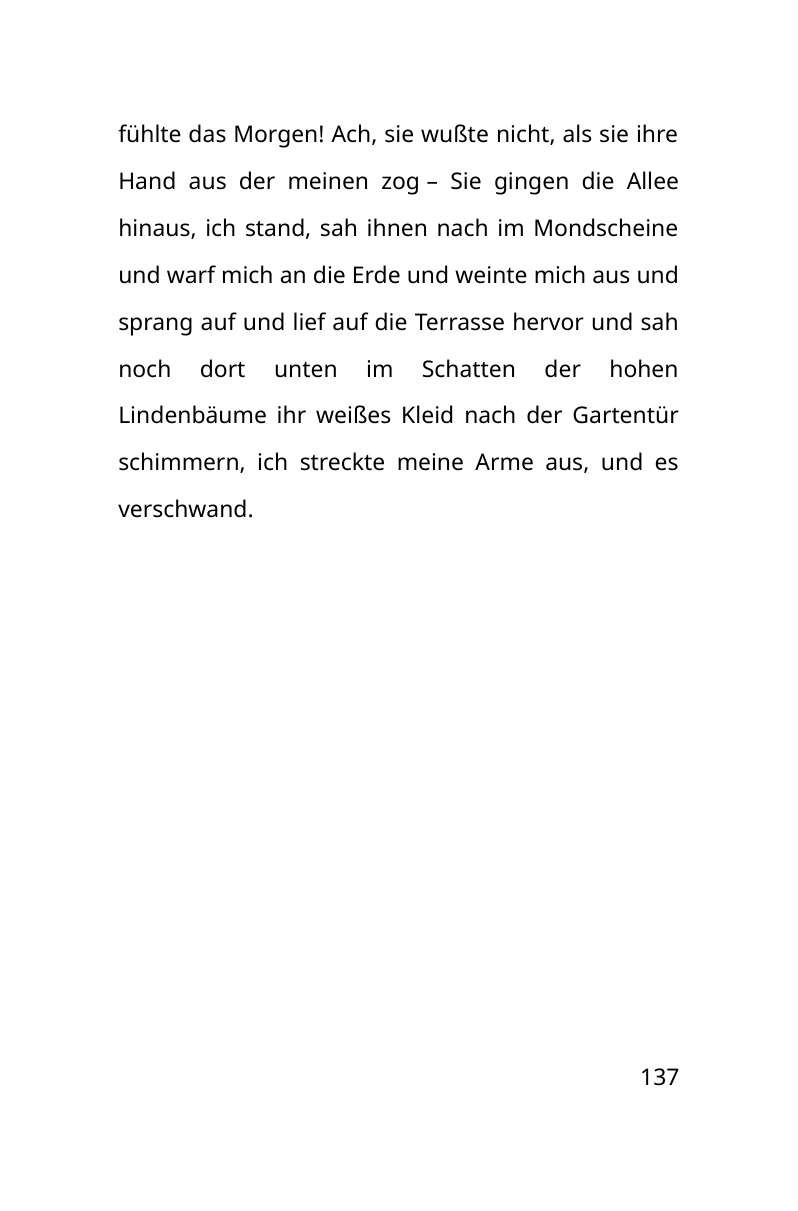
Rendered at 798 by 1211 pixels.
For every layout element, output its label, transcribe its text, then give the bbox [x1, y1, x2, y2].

text fühlte das Morgen! Ach, sie wußte nicht, als sie ihre Hand aus der meinen zog – Sie gingen die Allee hinaus, ich stand, sah ihnen nach im Mondscheine und warf mich an die Erde und weinte mich aus und sprang auf und lief auf die Terrasse hervor und sah noch dort unten im Schatten der hohen Lindenbäume ihr weißes Kleid nach der Gartentür schimmern, ich streckte meine Arme aus, und es verschwand. [118, 118, 679, 524]
